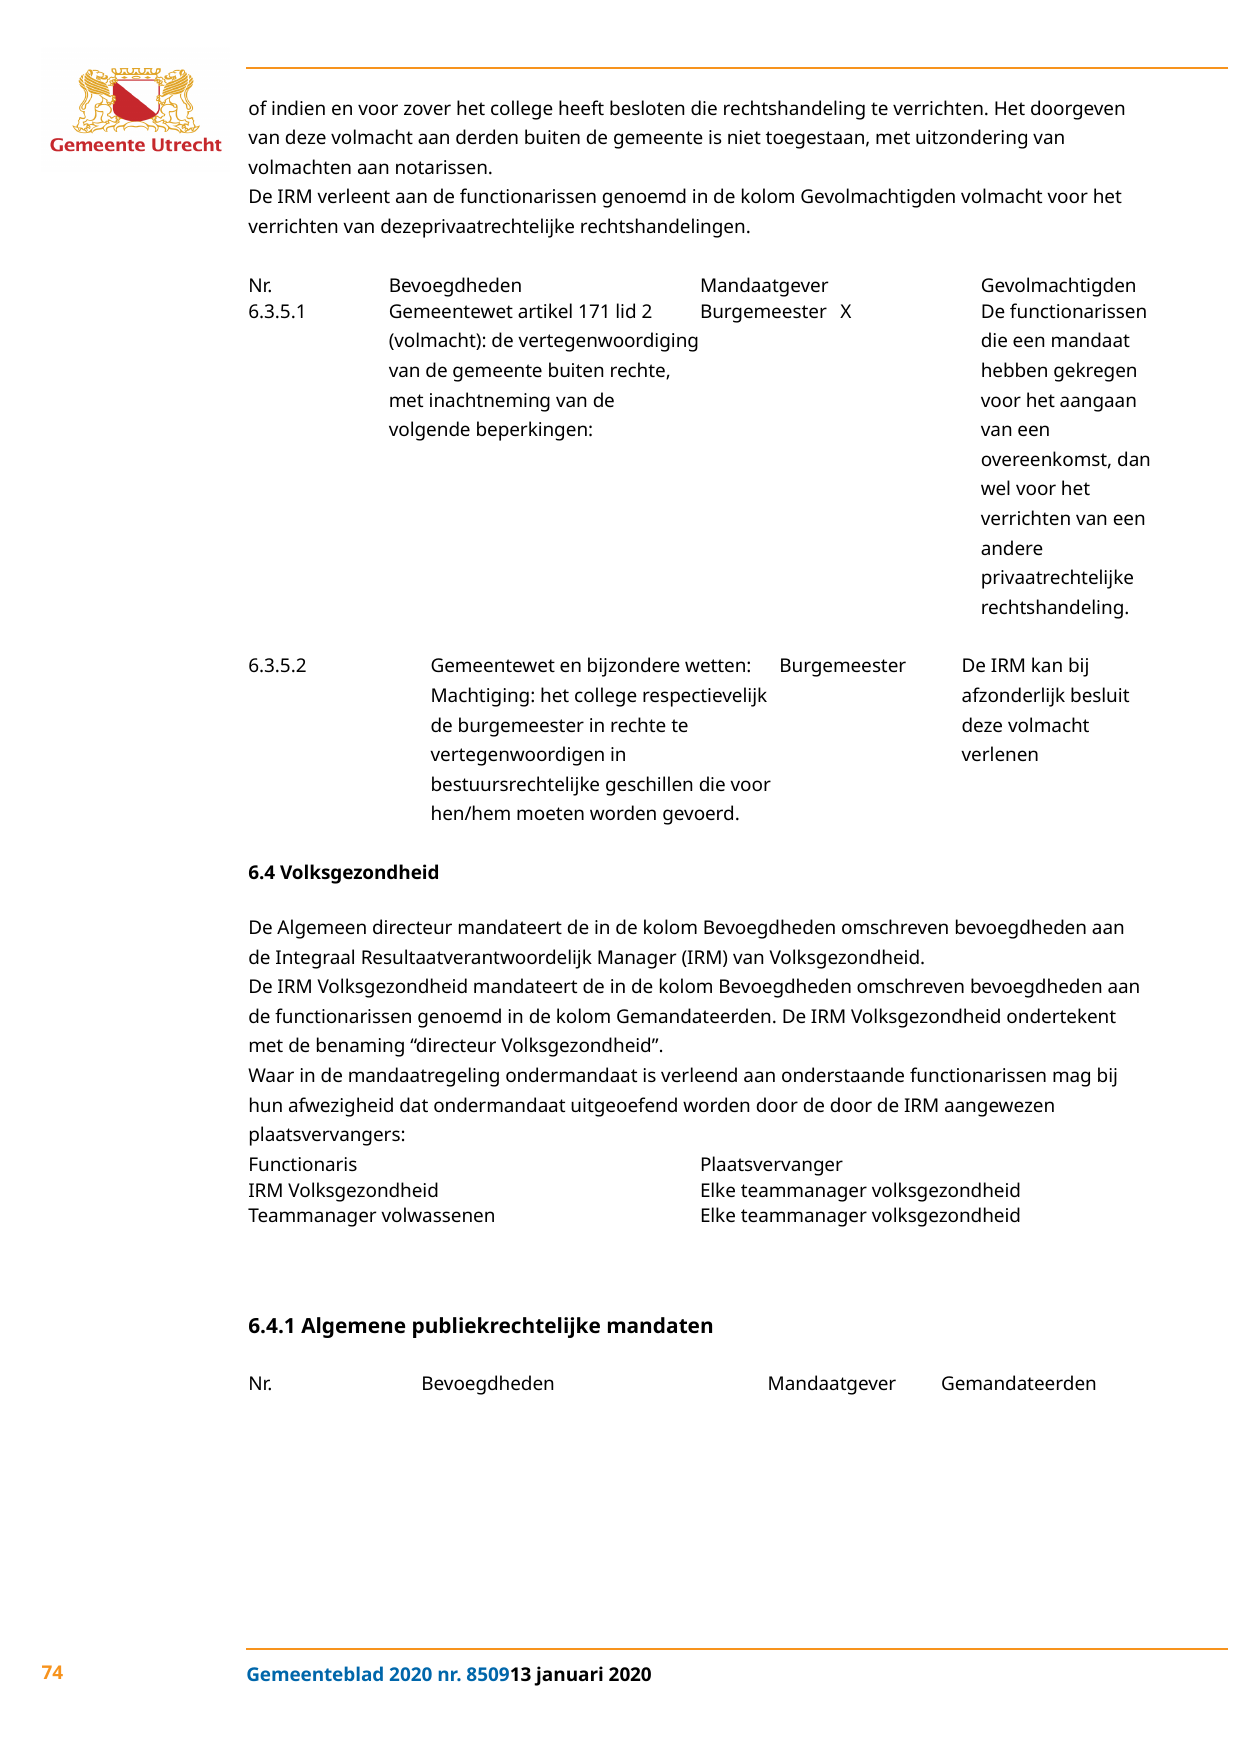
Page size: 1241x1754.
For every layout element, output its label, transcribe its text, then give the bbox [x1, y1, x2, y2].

table_header Nr. [248, 1370, 421, 1395]
table_cell Teammanager volwassenen [248, 1203, 700, 1228]
table_header Bevoegdheden [421, 1370, 767, 1395]
text De IRM Volksgezondheid mandateert de in de kolom Bevoegdheden omschreven bevoegdheden aan de functionarissen genoemd in de kolom Gemandateerden. De IRM Volksgezondheid ondertekent met de benaming “directeur Volksgezondheid”. [248, 973, 1152, 1058]
table_cell De functionarissen die een mandaat hebben gekregen voor het aangaan van een overeenkomst, dan wel voor het verrichten van een andere privaatrechtelijke rechtshandeling. [981, 298, 1152, 620]
table_header Mandaatgever [700, 273, 840, 298]
table_header Gemandateerden [941, 1370, 1152, 1395]
table_cell Burgemeester [700, 298, 840, 620]
table_cell X [840, 298, 981, 620]
table_cell IRM Volksgezondheid [248, 1177, 700, 1203]
table_header Gevolmachtigden [981, 273, 1152, 298]
table_cell 6.3.5.1 [248, 298, 388, 620]
table_header [840, 273, 981, 298]
picture [41, 47, 231, 172]
text De IRM verleent aan de functionarissen genoemd in de kolom Gevolmachtigden volmacht voor het verrichten van dezeprivaatrechtelijke rechtshandelingen. [248, 183, 1152, 239]
table_header Nr. [248, 273, 388, 298]
text 6.4.1 Algemene publiekrechtelijke mandaten [248, 1312, 1152, 1340]
table_header 6.3.5.2 [248, 653, 430, 826]
table_header Mandaatgever [768, 1370, 941, 1395]
table_header Functionaris [248, 1151, 700, 1177]
text of indien en voor zover het college heeft besloten die rechtshandeling te verrichten. Het doorgeven van deze volmacht aan derden buiten de gemeente is niet toegestaan, met uitzondering van volmachten aan notarissen. [248, 95, 1152, 180]
table_header Bevoegdheden [389, 273, 700, 298]
text 6.4 Volksgezondheid [248, 859, 1152, 885]
text Waar in de mandaatregeling ondermandaat is verleend aan onderstaande functionarissen mag bij hun afwezigheid dat ondermandaat uitgeoefend worden door de door de IRM aangewezen plaatsvervangers: [248, 1062, 1152, 1147]
table_cell Gemeentewet artikel 171 lid 2 (volmacht): de vertegenwoordiging van de gemeente buiten rechte, met inachtneming van de volgende beperkingen: [389, 298, 700, 620]
table_header Plaatsvervanger [700, 1151, 1152, 1177]
table_header Gemeentewet en bijzondere wetten: Machtiging: het college respectievelijk de burgemeester in rechte te vertegenwoordigen in bestuursrechtelijke geschillen die voor hen/hem moeten worden gevoerd. [430, 653, 779, 826]
text De Algemeen directeur mandateert de in de kolom Bevoegdheden omschreven bevoegdheden aan de Integraal Resultaatverantwoordelijk Manager (IRM) van Volksgezondheid. [248, 914, 1152, 970]
table_header De IRM kan bij afzonderlijk besluit deze volmacht verlenen [961, 653, 1152, 826]
table_cell Elke teammanager volksgezondheid [700, 1177, 1152, 1203]
table_header Burgemeester [779, 653, 961, 826]
table_cell Elke teammanager volksgezondheid [700, 1203, 1152, 1228]
